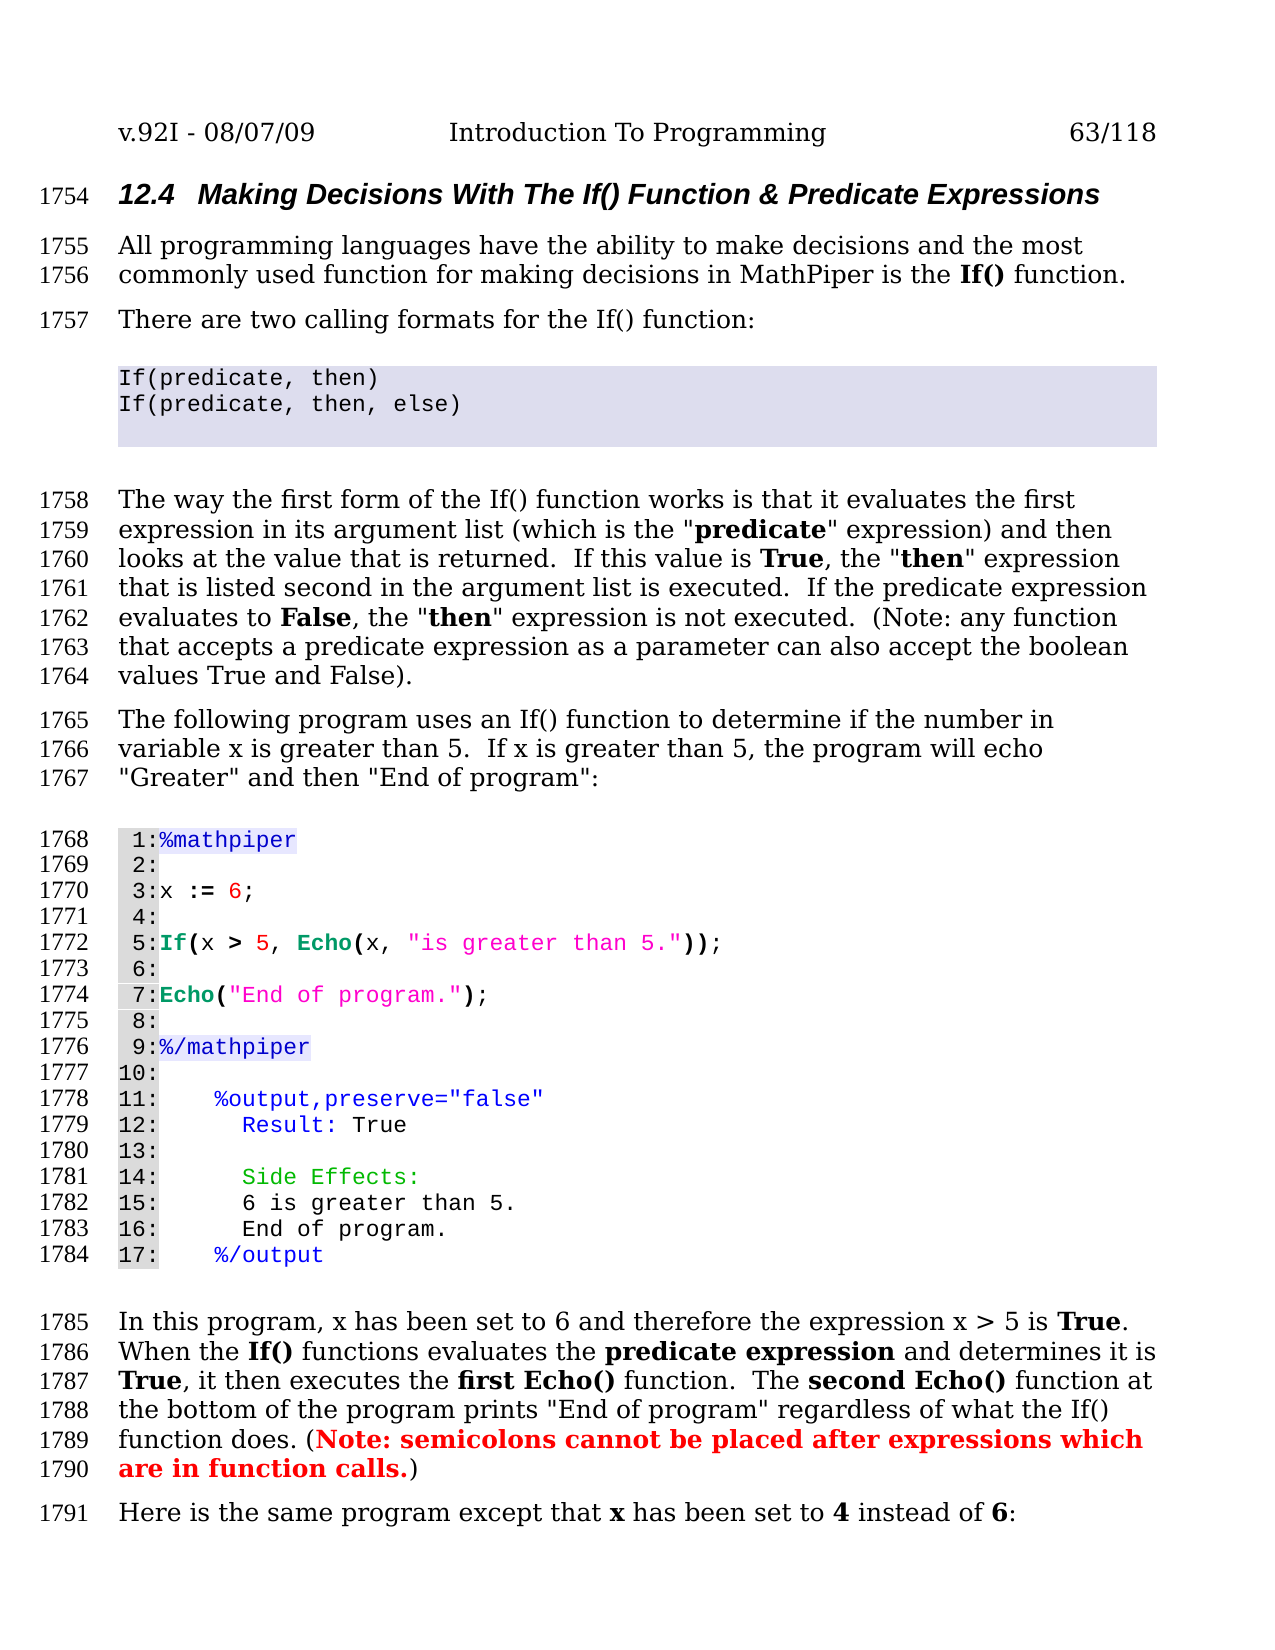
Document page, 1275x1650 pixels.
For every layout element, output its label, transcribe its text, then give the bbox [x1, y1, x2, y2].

text 8: [118, 1009, 1157, 1035]
table_header If(predicate, then) If(predicate, then, else) [118, 366, 1157, 447]
text 5:If(x > 5, Echo(x, "is greater than 5.")); [118, 932, 1157, 958]
text The way the first form of the If() function works is that it evaluates the first expression in its argument list (which is the "predicate" expression) and then looks at the value that is returned. If this value is True, the "then" expression that is listed second in the argument list is executed. If the predicate expression evaluates to False, the "then" expression is not executed. (Note: any function that accepts a predicate expression as a parameter can also accept the boolean values True and False). [118, 485, 1157, 690]
subtitle Making Decisions With The If() Function & Predicate Expressions [118, 177, 1157, 210]
text 2: [118, 854, 1157, 880]
text The following program uses an If() function to determine if the number in variable x is greater than 5. If x is greater than 5, the program will echo "Greater" and then "End of program": [118, 705, 1157, 793]
text 1:%mathpiper [118, 828, 1157, 854]
text There are two calling formats for the If() function: [118, 305, 1157, 334]
text Here is the same program except that x has been set to 4 instead of 6: [118, 1498, 1157, 1528]
text 16: End of program. [118, 1217, 1157, 1243]
text 7:Echo("End of program."); [118, 983, 1157, 1009]
text All programming languages have the ability to make decisions and the most commonly used function for making decisions in MathPiper is the If() function. [118, 231, 1157, 290]
text 11: %output,preserve="false" [118, 1087, 1157, 1113]
text 17: %/output [118, 1243, 1157, 1269]
text 4: [118, 906, 1157, 932]
text 14: Side Effects: [118, 1165, 1157, 1191]
text 10: [118, 1061, 1157, 1087]
text In this program, x has been set to 6 and therefore the expression x > 5 is True. When the If() functions evaluates the predicate expression and determines it is True, it then executes the first Echo() function. The second Echo() function at the bottom of the program prints "End of program" regardless of what the If() function does. (Note: semicolons cannot be placed after expressions which are in function calls.) [118, 1307, 1157, 1483]
text 9:%/mathpiper [118, 1035, 1157, 1061]
text 3:x := 6; [118, 880, 1157, 906]
text 6: [118, 958, 1157, 983]
text 12: Result: True [118, 1113, 1157, 1139]
text 15: 6 is greater than 5. [118, 1191, 1157, 1217]
text 13: [118, 1139, 1157, 1165]
